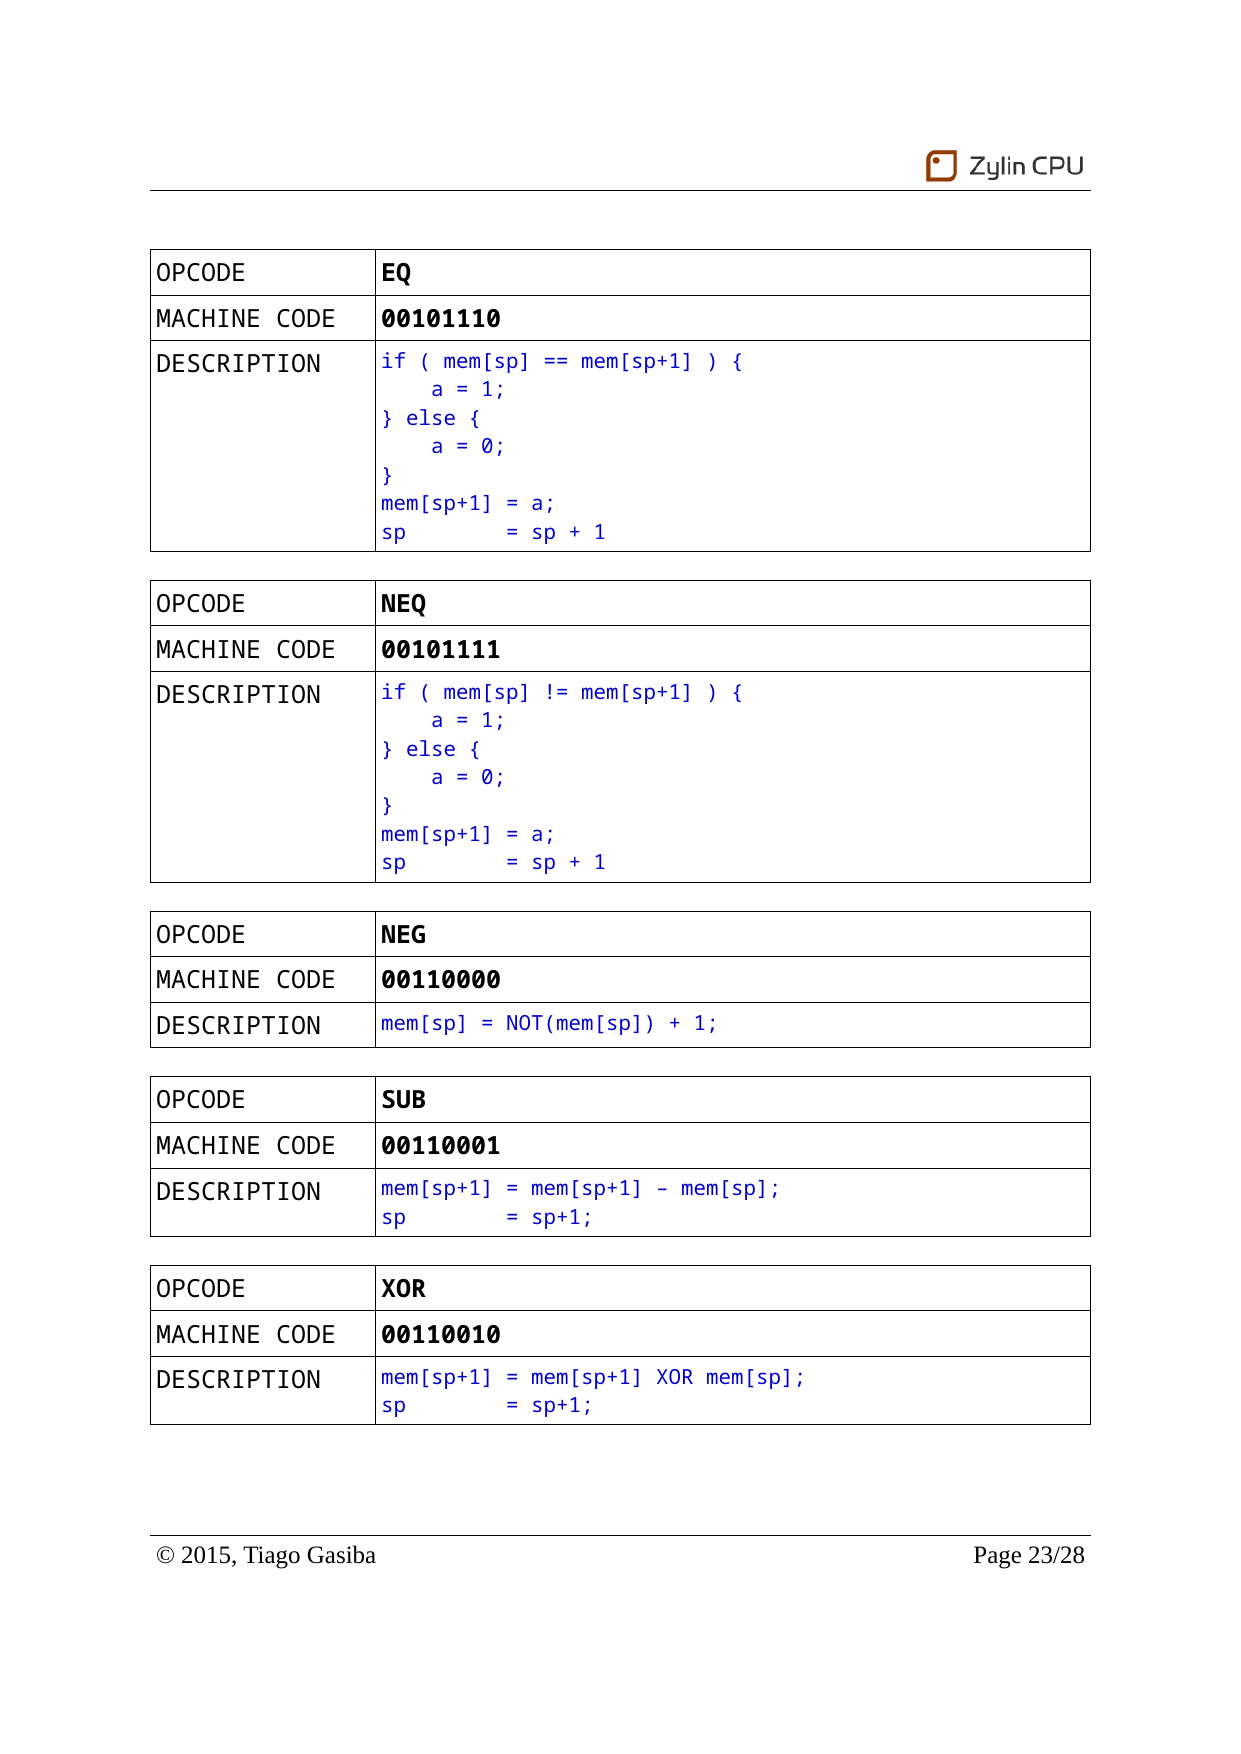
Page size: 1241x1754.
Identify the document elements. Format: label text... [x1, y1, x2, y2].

table_header OPCODE [151, 250, 375, 295]
table_header OPCODE [151, 1266, 375, 1310]
table_cell DESCRIPTION [151, 1357, 375, 1424]
table_cell MACHINE CODE [151, 626, 375, 671]
picture [922, 148, 1151, 185]
table_cell mem[sp+1] = mem[sp+1] – mem[sp]; sp = sp+1; [376, 1169, 1090, 1236]
table_cell MACHINE CODE [151, 1123, 375, 1168]
table_cell DESCRIPTION [151, 672, 375, 882]
table_header SUB [376, 1077, 1090, 1122]
table_cell MACHINE CODE [151, 1311, 375, 1356]
table_cell DESCRIPTION [151, 1169, 375, 1236]
table_cell if ( mem[sp] == mem[sp+1] ) { a = 1; } else { a = 0; } mem[sp+1] = a; sp = sp + 1 [376, 341, 1090, 551]
table_cell DESCRIPTION [151, 341, 375, 551]
table_header OPCODE [151, 912, 375, 956]
table_cell if ( mem[sp] != mem[sp+1] ) { a = 1; } else { a = 0; } mem[sp+1] = a; sp = sp + 1 [376, 672, 1090, 882]
table_header NEG [376, 912, 1090, 956]
table_header OPCODE [151, 581, 375, 625]
table_cell MACHINE CODE [151, 296, 375, 340]
table_cell mem[sp+1] = mem[sp+1] XOR mem[sp]; sp = sp+1; [376, 1357, 1090, 1424]
table_cell 00110010 [376, 1311, 1090, 1356]
table_cell 00101111 [376, 626, 1090, 671]
table_header XOR [376, 1266, 1090, 1310]
table_header NEQ [376, 581, 1090, 625]
table_header OPCODE [151, 1077, 375, 1122]
table_cell 00110000 [376, 957, 1090, 1002]
table_cell 00110001 [376, 1123, 1090, 1168]
table_cell DESCRIPTION [151, 1003, 375, 1047]
table_cell 00101110 [376, 296, 1090, 340]
table_header EQ [376, 250, 1090, 295]
table_cell mem[sp] = NOT(mem[sp]) + 1; [376, 1003, 1090, 1047]
table_cell MACHINE CODE [151, 957, 375, 1002]
